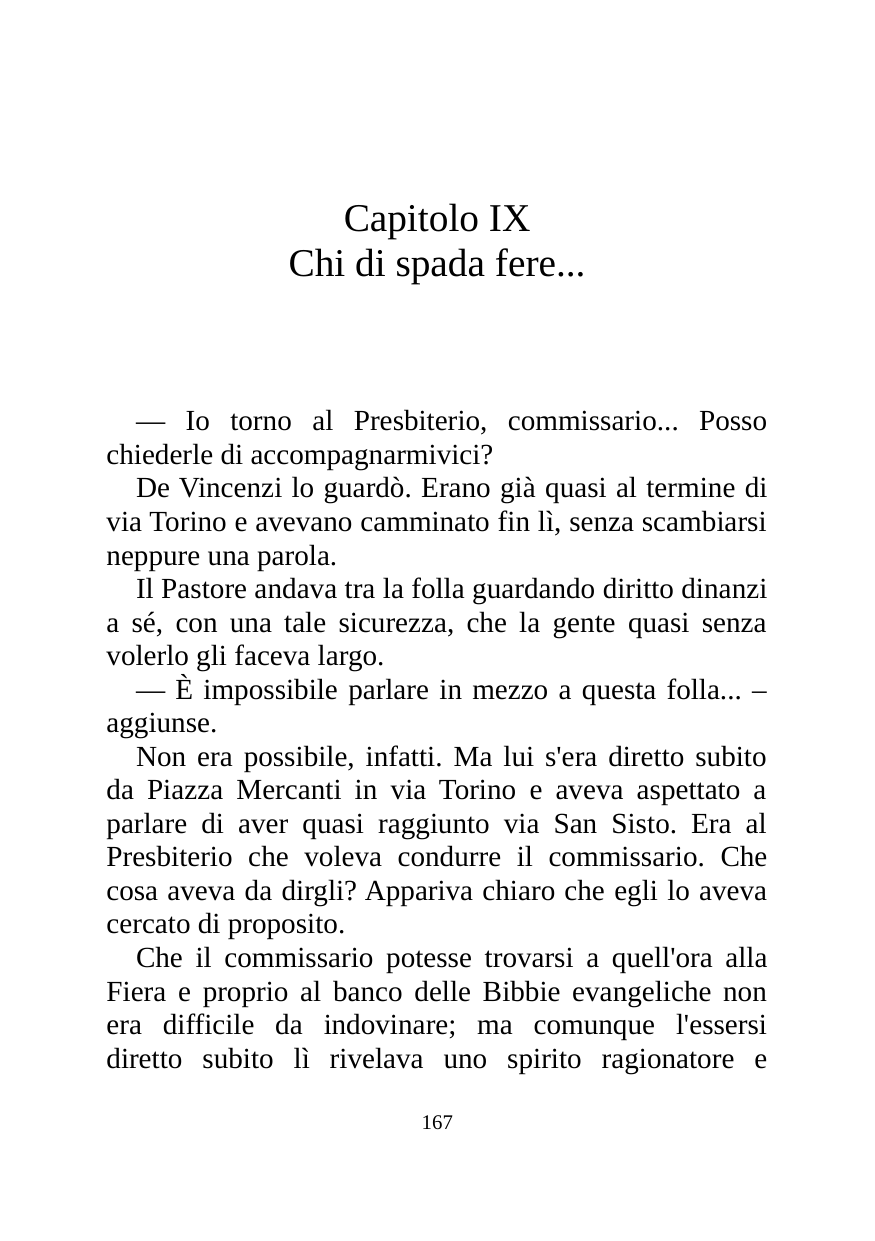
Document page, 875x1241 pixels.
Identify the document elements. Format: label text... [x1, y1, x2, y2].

text Che il commissario potesse trovarsi a quell'ora alla Fiera e proprio al banco delle Bibbie evangeliche non era difficile da indovinare; ma comunque l'essersi diretto subito lì rivelava uno spirito ragionatore e [106, 940, 768, 1074]
subtitle Capitolo IX Chi di spada fere... [106, 195, 768, 285]
text De Vincenzi lo guardò. Erano già quasi al termine di via Torino e avevano camminato fin lì, senza scambiarsi neppure una parola. [106, 471, 768, 571]
text Il Pastore andava tra la folla guardando diritto dinanzi a sé, con una tale sicurezza, che la gente quasi senza volerlo gli faceva largo. [106, 571, 768, 672]
text — Io torno al Presbiterio, commissario... Posso chiederle di accompagnarmivici? [106, 403, 768, 471]
text — È impossibile parlare in mezzo a questa folla... – aggiunse. [106, 672, 768, 739]
text Non era possibile, infatti. Ma lui s'era diretto subito da Piazza Mercanti in via Torino e aveva aspettato a parlare di aver quasi raggiunto via San Sisto. Era al Presbiterio che voleva condurre il commissario. Che cosa aveva da dirgli? Appariva chiaro che egli lo aveva cercato di proposito. [106, 739, 768, 940]
